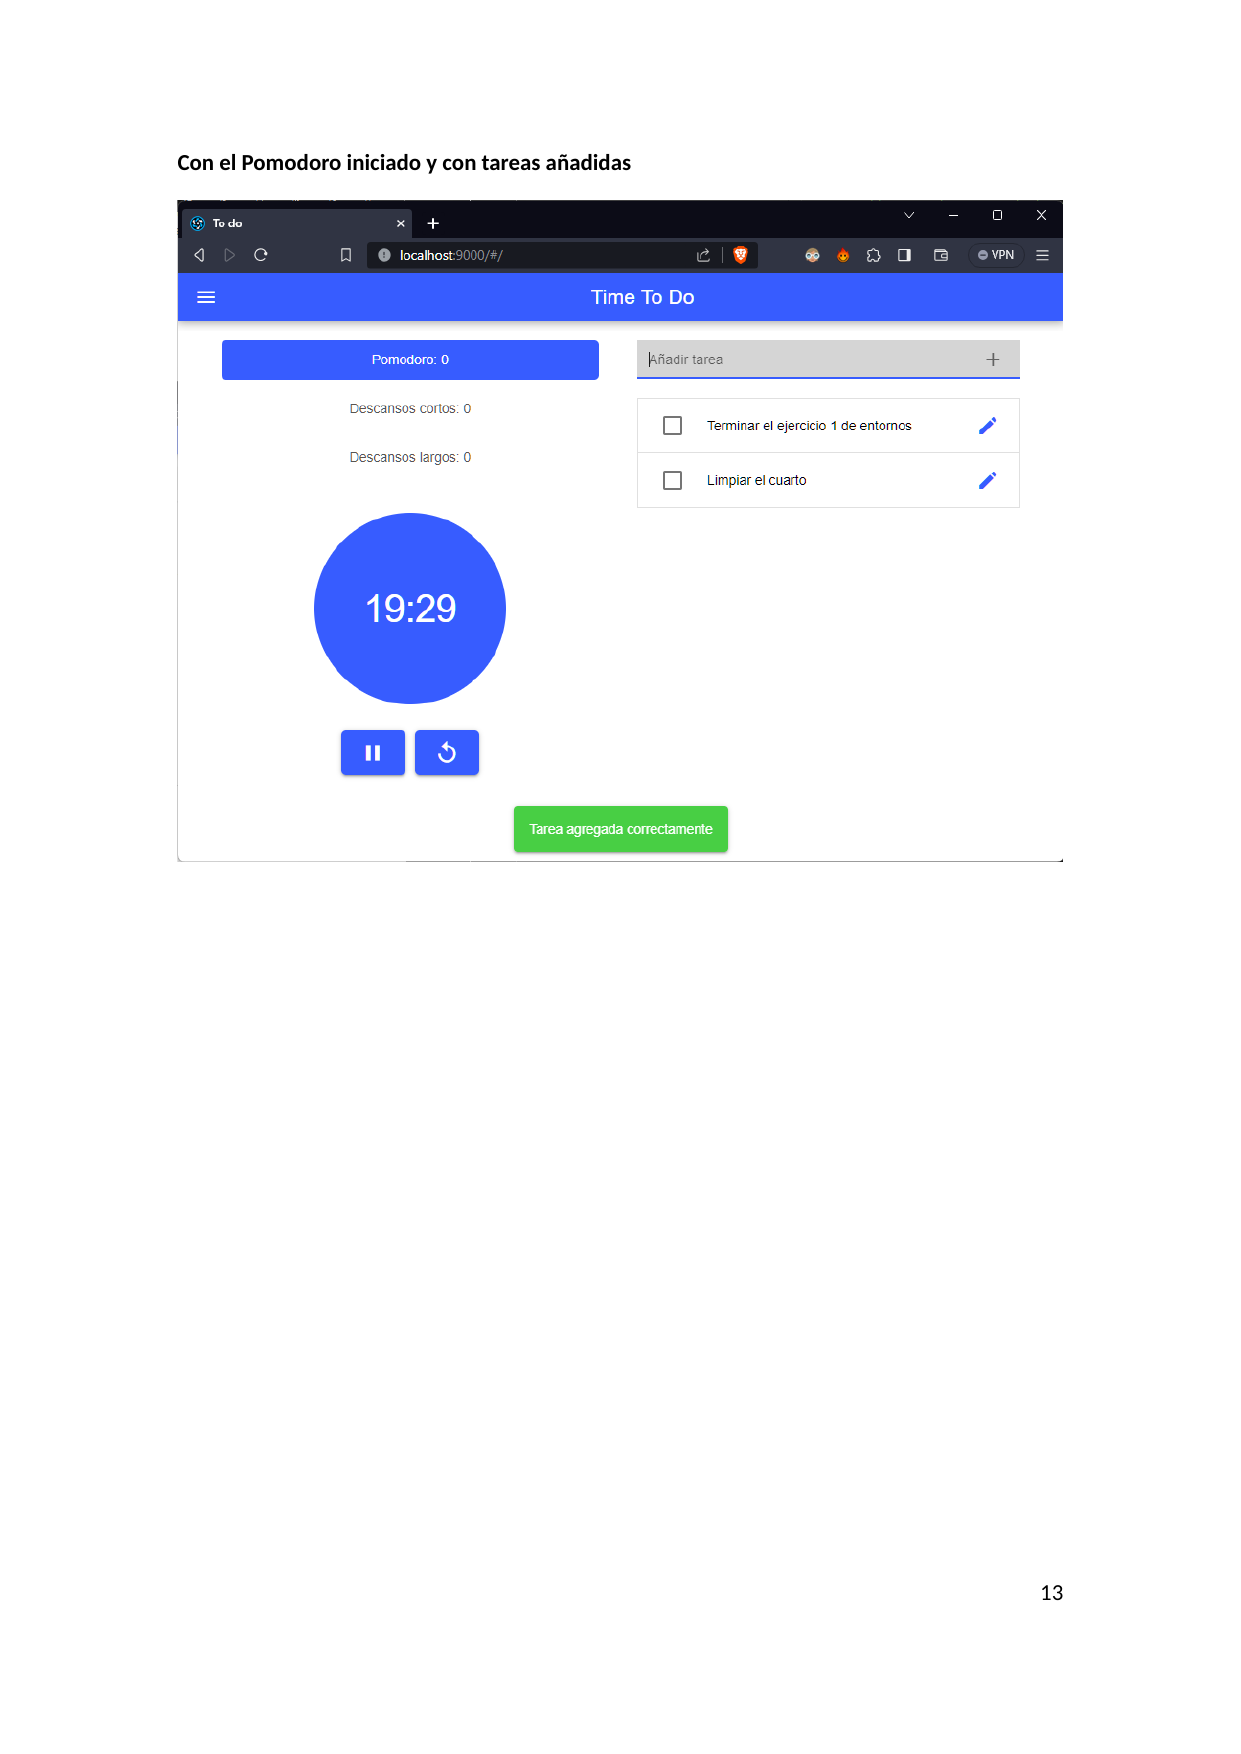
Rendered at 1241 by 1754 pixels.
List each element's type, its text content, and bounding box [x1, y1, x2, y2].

picture [177, 200, 1063, 862]
text Con el Pomodoro iniciado y con tareas añadidas [177, 148, 1063, 176]
